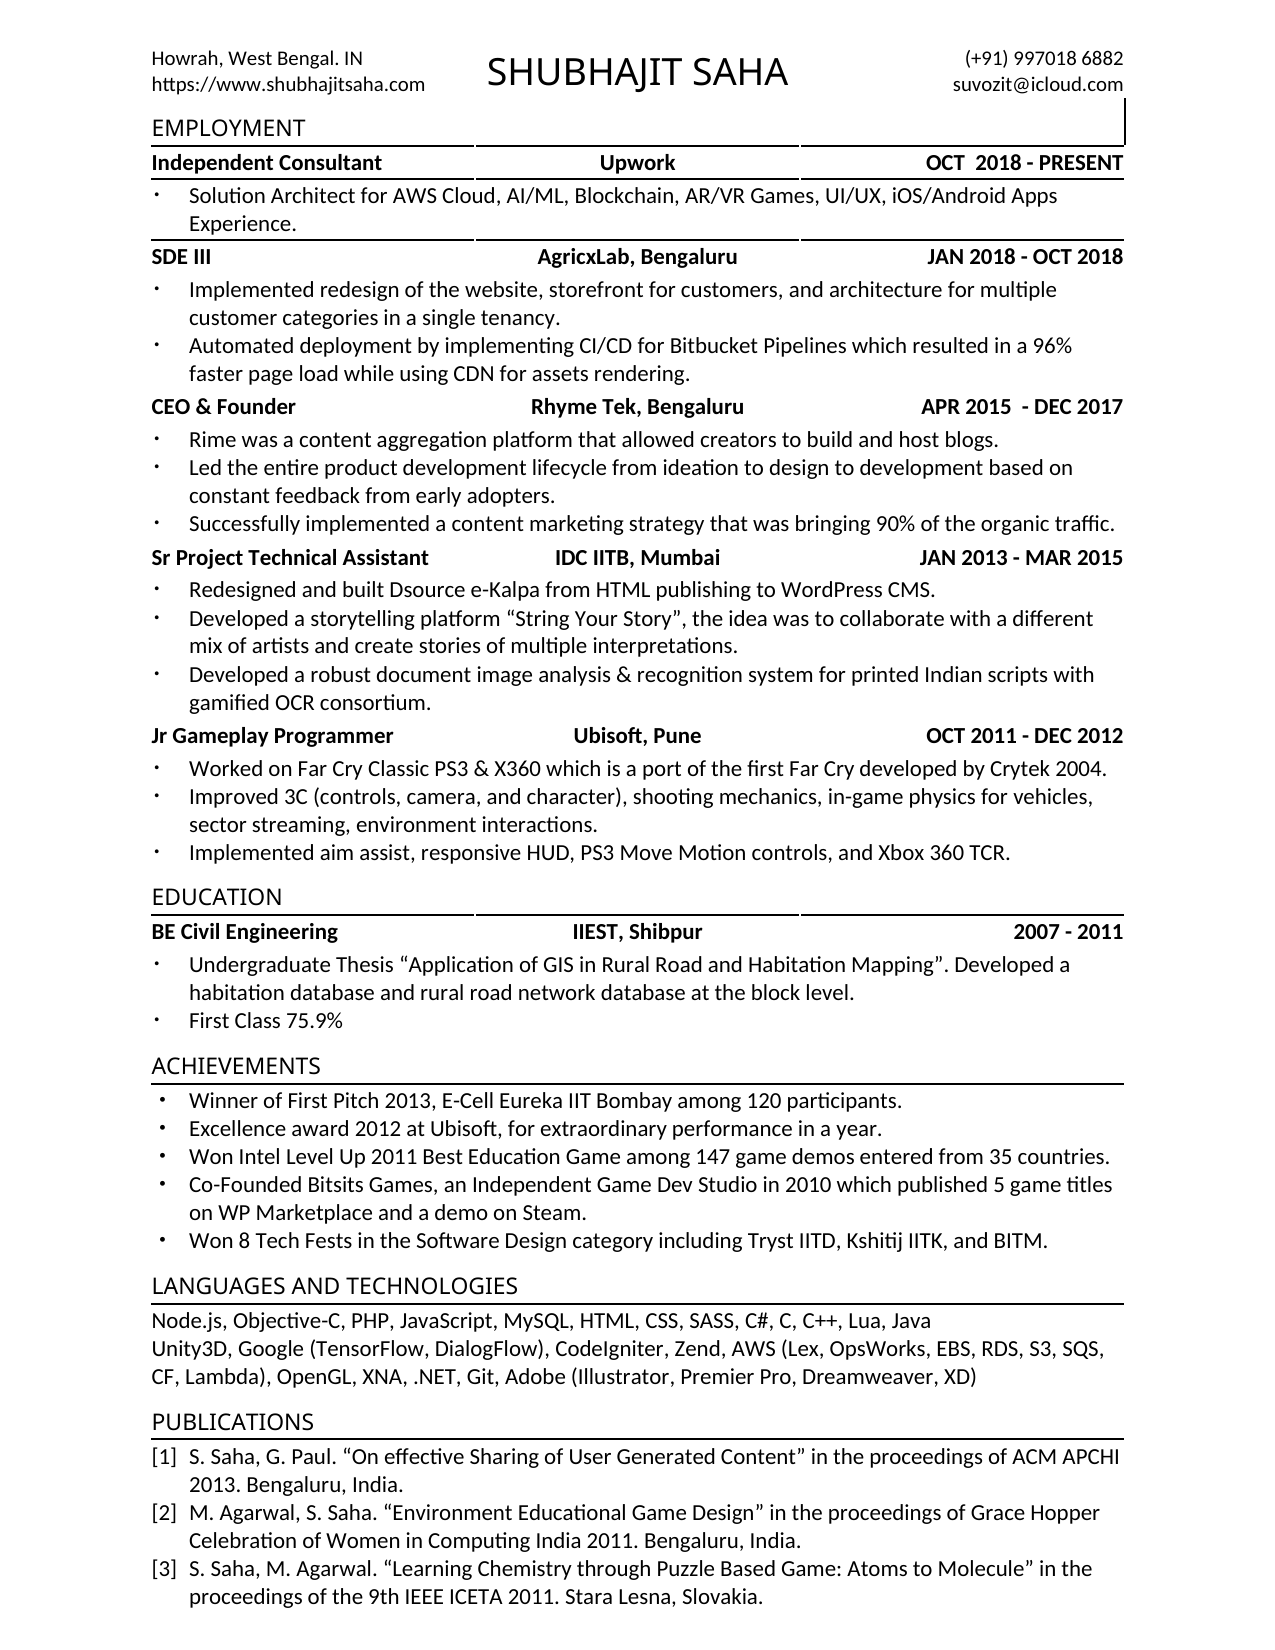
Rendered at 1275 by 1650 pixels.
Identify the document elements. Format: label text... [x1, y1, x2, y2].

table_header SHUBHAJIT SAHA [476, 44, 799, 98]
table_cell Sr Project Technical Assistant [151, 541, 474, 572]
table_cell Independent Consultant [151, 147, 474, 178]
table_cell JAN 2018 - OCT 2018 [801, 241, 1124, 272]
table_cell Rhyme Tek, Bengaluru [476, 391, 799, 422]
table_cell Jr Gameplay Programmer [151, 719, 474, 750]
table_cell LANGUAGES AND TECHNOLOGIES [151, 1258, 1124, 1302]
table_cell AgricxLab, Bengaluru [476, 241, 799, 272]
table_cell IIEST, Shibpur [476, 916, 799, 947]
table_cell JAN 2013 - MAR 2015 [801, 541, 1124, 572]
table_cell Upwork [476, 147, 799, 178]
table_header Howrah, West Bengal. IN https://www.shubhajitsaha.com [151, 44, 474, 98]
table_cell EDUCATION [151, 869, 1124, 914]
table_header (+91) 997018 6882 suvozit@icloud.com [801, 44, 1124, 98]
table_cell APR 2015 - DEC 2017 [801, 391, 1124, 422]
table_cell Rime was a content aggregation platform that allowed creators to build and host blogs. Led the entire product development lifecycle from ideation to design to development based on constant feedback from early adopters. Successfully implemented a content marketing strategy that was bringing 90% of the organic traffic. [151, 424, 1124, 539]
table_cell Solution Architect for AWS Cloud, AI/ML, Blockchain, AR/VR Games, UI/UX, iOS/Android Apps Experience. [151, 180, 1124, 239]
table_cell IDC IITB, Mumbai [476, 541, 799, 572]
table_cell 2007 - 2011 [801, 916, 1124, 947]
table_cell BE Civil Engineering [151, 916, 474, 947]
table_cell SDE III [151, 241, 474, 272]
table_cell Worked on Far Cry Classic PS3 & X360 which is a port of the first Far Cry developed by Crytek 2004. Improved 3C (controls, camera, and character), shooting mechanics, in-game physics for vehicles, sector streaming, environment interactions. Implemented aim assist, responsive HUD, PS3 Move Motion controls, and Xbox 360 TCR. [151, 752, 1124, 867]
table_cell Undergraduate Thesis “Application of GIS in Rural Road and Habitation Mapping”. Developed a habitation database and rural road network database at the block level. First Class 75.9% [151, 949, 1124, 1036]
table_cell Implemented redesign of the website, storefront for customers, and architecture for multiple customer categories in a single tenancy. Automated deployment by implementing CI/CD for Bitbucket Pipelines which resulted in a 96% faster page load while using CDN for assets rendering. [151, 274, 1124, 389]
table_cell EMPLOYMENT [151, 100, 1124, 145]
table_cell ACHIEVEMENTS [151, 1038, 1124, 1083]
table_cell Redesigned and built Dsource e-Kalpa from HTML publishing to WordPress CMS. Developed a storytelling platform “String Your Story”, the idea was to collaborate with a different mix of artists and create stories of multiple interpretations. Developed a robust document image analysis & recognition system for printed Indian scripts with gamified OCR consortium. [151, 574, 1124, 717]
table_cell Ubisoft, Pune [476, 719, 799, 750]
table_cell CEO & Founder [151, 391, 474, 422]
table_cell OCT 2011 - DEC 2012 [801, 719, 1124, 750]
table_cell Winner of First Pitch 2013, E-Cell Eureka IIT Bombay among 120 participants. Excellence award 2012 at Ubisoft, for extraordinary performance in a year. Won Intel Level Up 2011 Best Education Game among 147 game demos entered from 35 countries. Co-Founded Bitsits Games, an Independent Game Dev Studio in 2010 which published 5 game titles on WP Marketplace and a demo on Steam. Won 8 Tech Fests in the Software Design category including Tryst IITD, Kshitij IITK, and BITM. [151, 1085, 1124, 1256]
table_cell PUBLICATIONS [151, 1394, 1124, 1438]
table_cell Node.js, Objective-C, PHP, JavaScript, MySQL, HTML, CSS, SASS, C#, C, C++, Lua, Java Unity3D, Google (TensorFlow, DialogFlow), CodeIgniter, Zend, AWS (Lex, OpsWorks, EBS, RDS, S3, SQS, CF, Lambda), OpenGL, XNA, .NET, Git, Adobe (Illustrator, Premier Pro, Dreamweaver, XD) [151, 1305, 1124, 1392]
table_cell OCT 2018 - PRESENT [801, 147, 1124, 178]
table_cell S. Saha, G. Paul. “On effective Sharing of User Generated Content” in the proceedings of ACM APCHI 2013. Bengaluru, India. M. Agarwal, S. Saha. “Environment Educational Game Design” in the proceedings of Grace Hopper Celebration of Women in Computing India 2011. Bengaluru, India. S. Saha, M. Agarwal. “Learning Chemistry through Puzzle Based Game: Atoms to Molecule” in the proceedings of the 9th IEEE ICETA 2011. Stara Lesna, Slovakia. [151, 1440, 1124, 1611]
